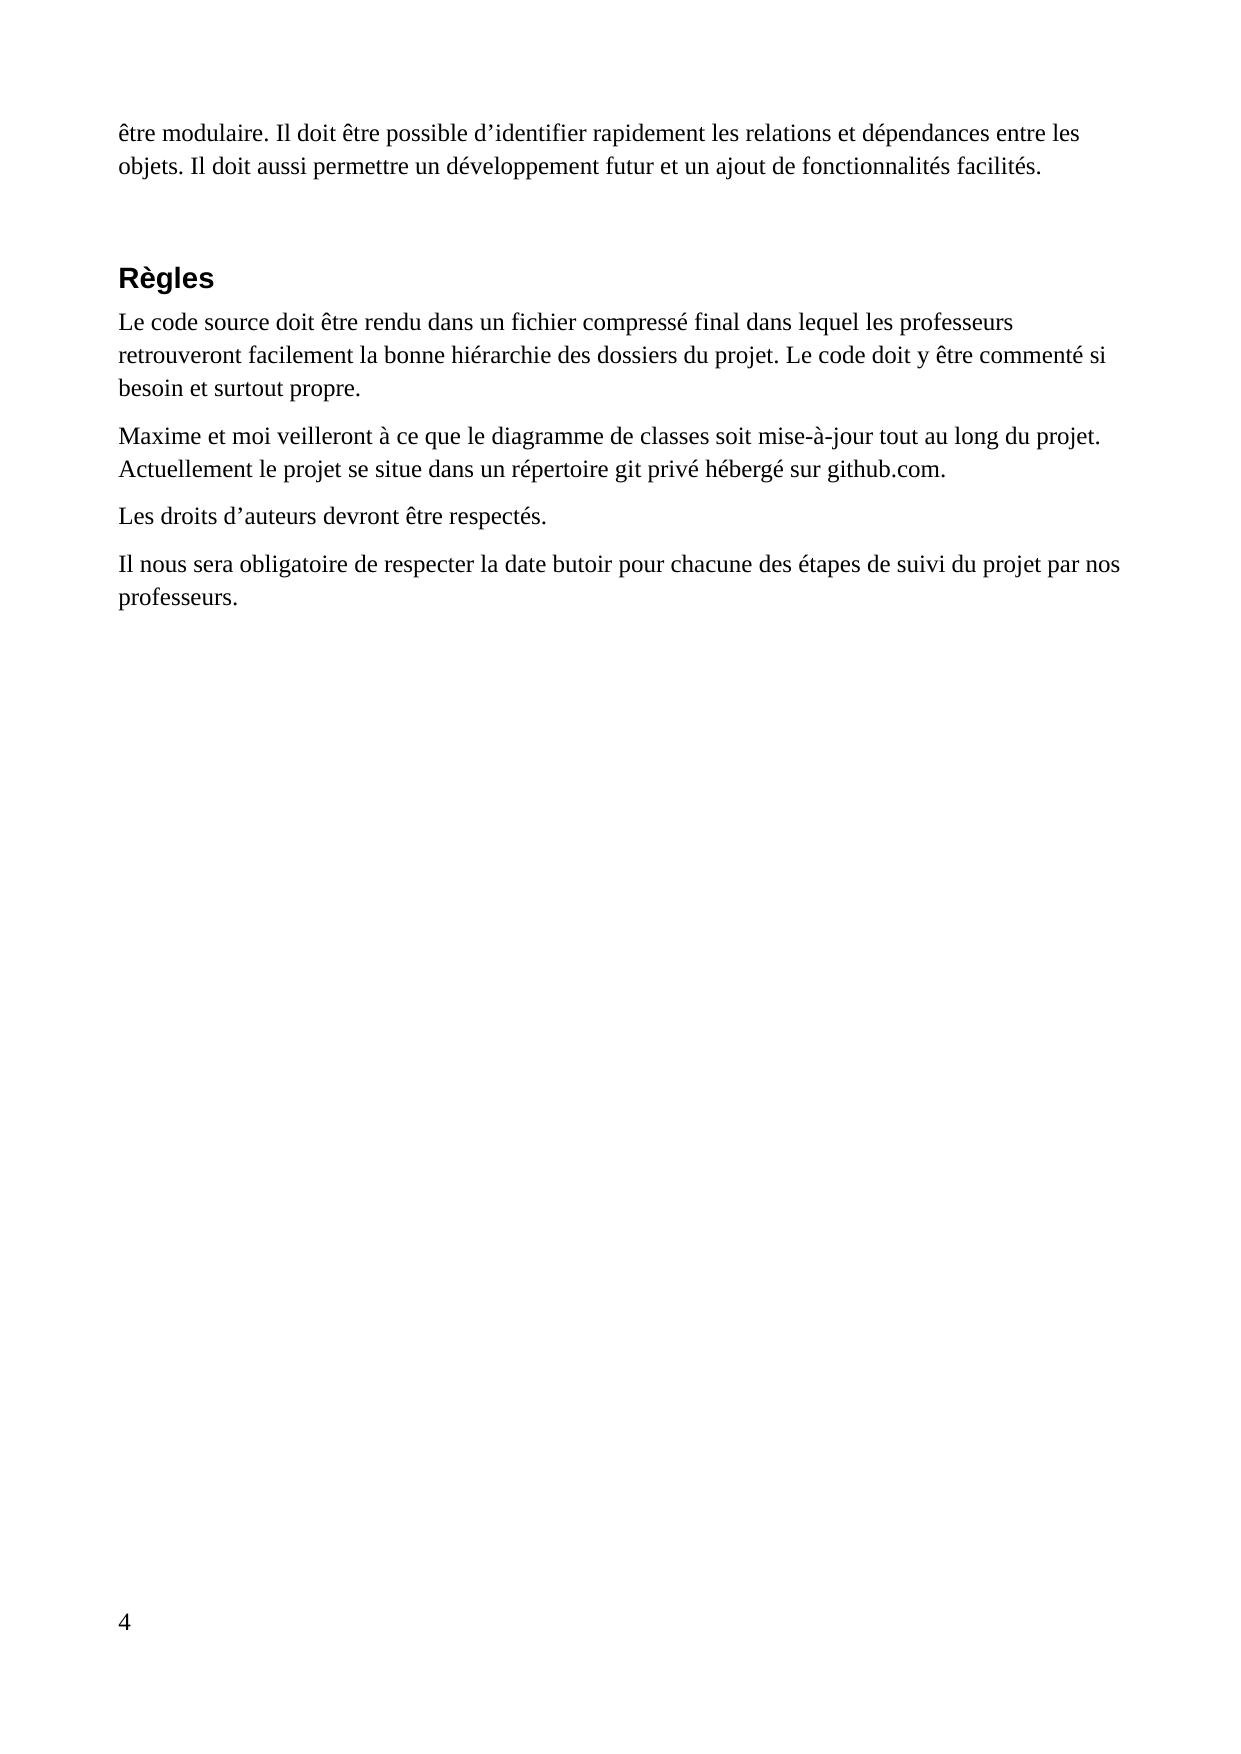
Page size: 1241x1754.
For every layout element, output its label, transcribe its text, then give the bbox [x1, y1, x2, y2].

text Il nous sera obligatoire de respecter la date butoir pour chacune des étapes de suivi du projet par nos professeurs. [118, 549, 1122, 611]
text Les droits d’auteurs devront être respectés. [118, 501, 1122, 530]
text Le code source doit être rendu dans un fichier compressé final dans lequel les professeurs retrouveront facilement la bonne hiérarchie des dossiers du projet. Le code doit y être commenté si besoin et surtout propre. [118, 307, 1122, 402]
subtitle Règles [118, 261, 1122, 295]
text être modulaire. Il doit être possible d’identifier rapidement les relations et dépendances entre les objets. Il doit aussi permettre un développement futur et un ajout de fonctionnalités facilités. [118, 118, 1122, 180]
text Maxime et moi veilleront à ce que le diagramme de classes soit mise-à-jour tout au long du projet. Actuellement le projet se situe dans un répertoire git privé hébergé sur github.com. [118, 421, 1122, 483]
